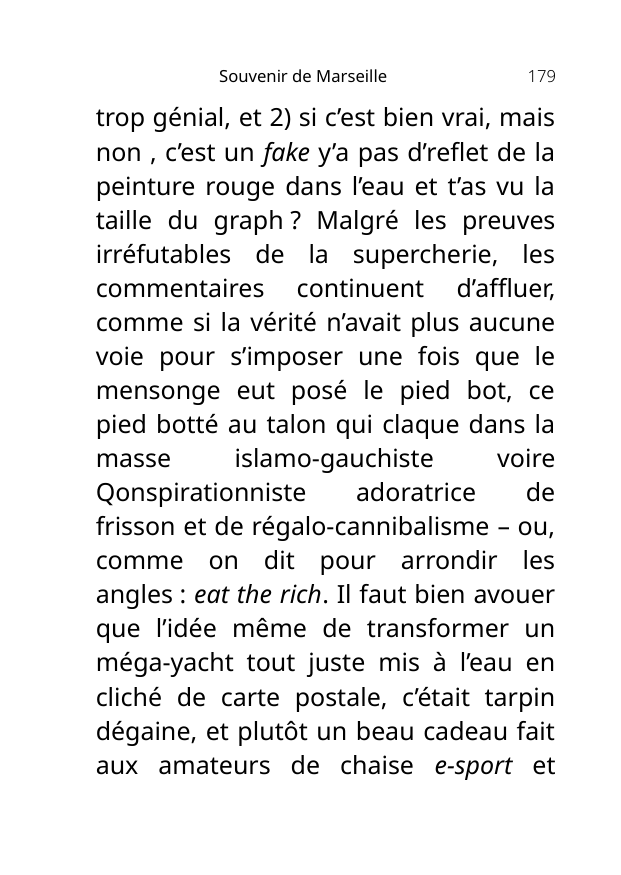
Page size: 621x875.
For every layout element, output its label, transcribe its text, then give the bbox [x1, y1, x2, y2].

text trop génial, et 2) si c’est bien vrai, mais non , c’est un fake y’a pas d’reflet de la peinture rouge dans l’eau et t’as vu la taille du graph ? Malgré les preuves irréfutables de la supercherie, les commentaires continuent d’affluer, comme si la vérité n’avait plus aucune voie pour s’imposer une fois que le mensonge eut posé le pied bot, ce pied botté au talon qui claque dans la masse islamo-gauchiste voire Qonspirationniste adoratrice de frisson et de régalo-cannibalisme – ou, comme on dit pour arrondir les angles : eat the rich. Il faut bien avouer que l’idée même de transformer un méga-yacht tout juste mis à l’eau en cliché de carte postale, c’était tarpin dégaine, et plutôt un beau cadeau fait aux amateurs de chaise e-sport et [96, 100, 555, 781]
